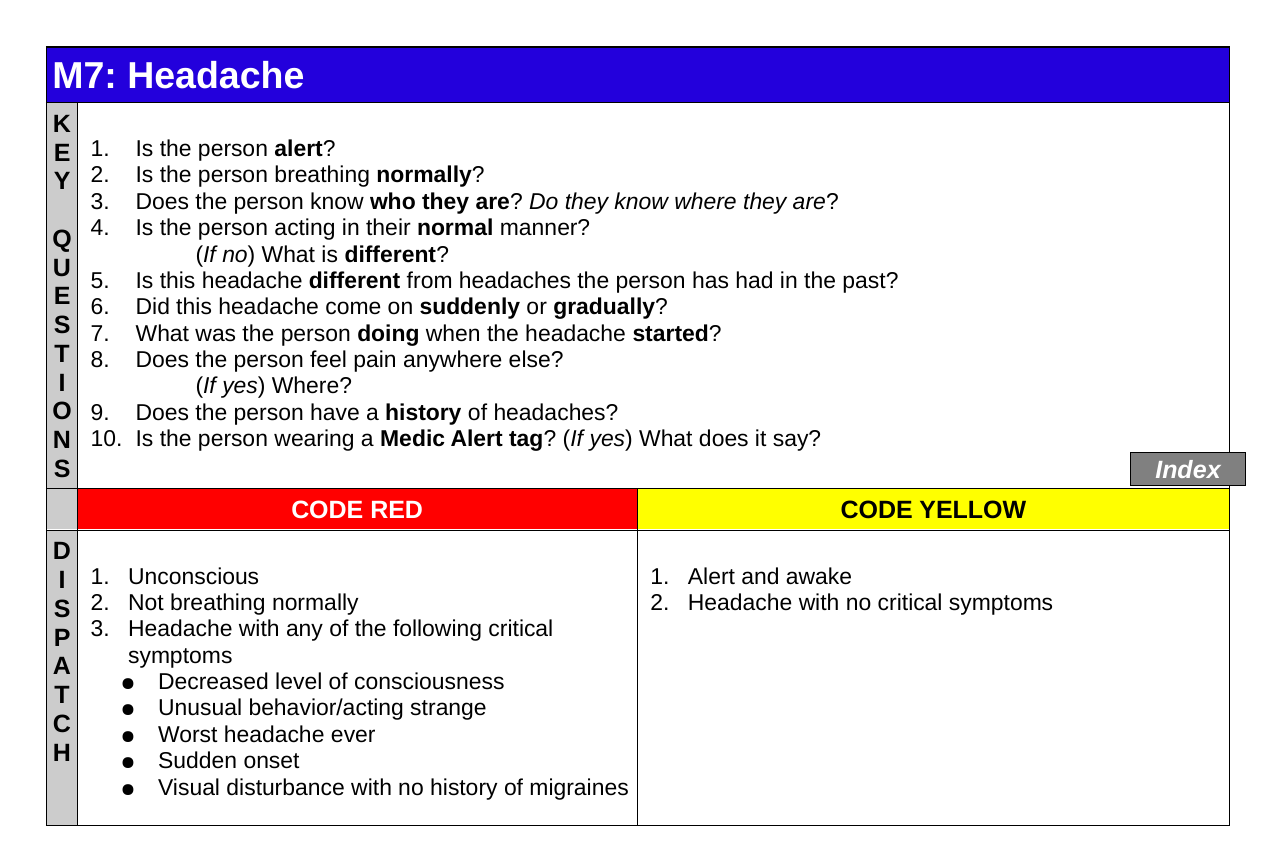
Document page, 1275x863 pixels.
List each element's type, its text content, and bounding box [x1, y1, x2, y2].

table_cell KEY QUESTIONS [47, 103, 77, 488]
table_cell Is the person alert? Is the person breathing normally? Does the person know who they are? Do they know where they are? Is the person acting in their normal manner? (If no) What is different? Is this headache different from headaches the person has had in the past? Did this headache come on suddenly or gradually? What was the person doing when the headache started? Does the person feel pain anywhere else? (If yes) Where? Does the person have a history of headaches? Is the person wearing a Medic Alert tag? (If yes) What does it say? [78, 103, 1229, 488]
table_cell Unconscious Not breathing normally Headache with any of the following critical symptoms Decreased level of consciousness Unusual behavior/acting strange Worst headache ever Sudden onset Visual disturbance with no history of migraines [78, 531, 637, 825]
table_cell CODE RED [78, 489, 637, 529]
table_cell CODE YELLOW [638, 489, 1229, 529]
table_cell [47, 489, 77, 529]
table_header M7: Headache [47, 48, 1229, 102]
table_cell Alert and awake Headache with no critical symptoms [638, 531, 1229, 825]
table_cell DISPATCH [47, 531, 77, 825]
